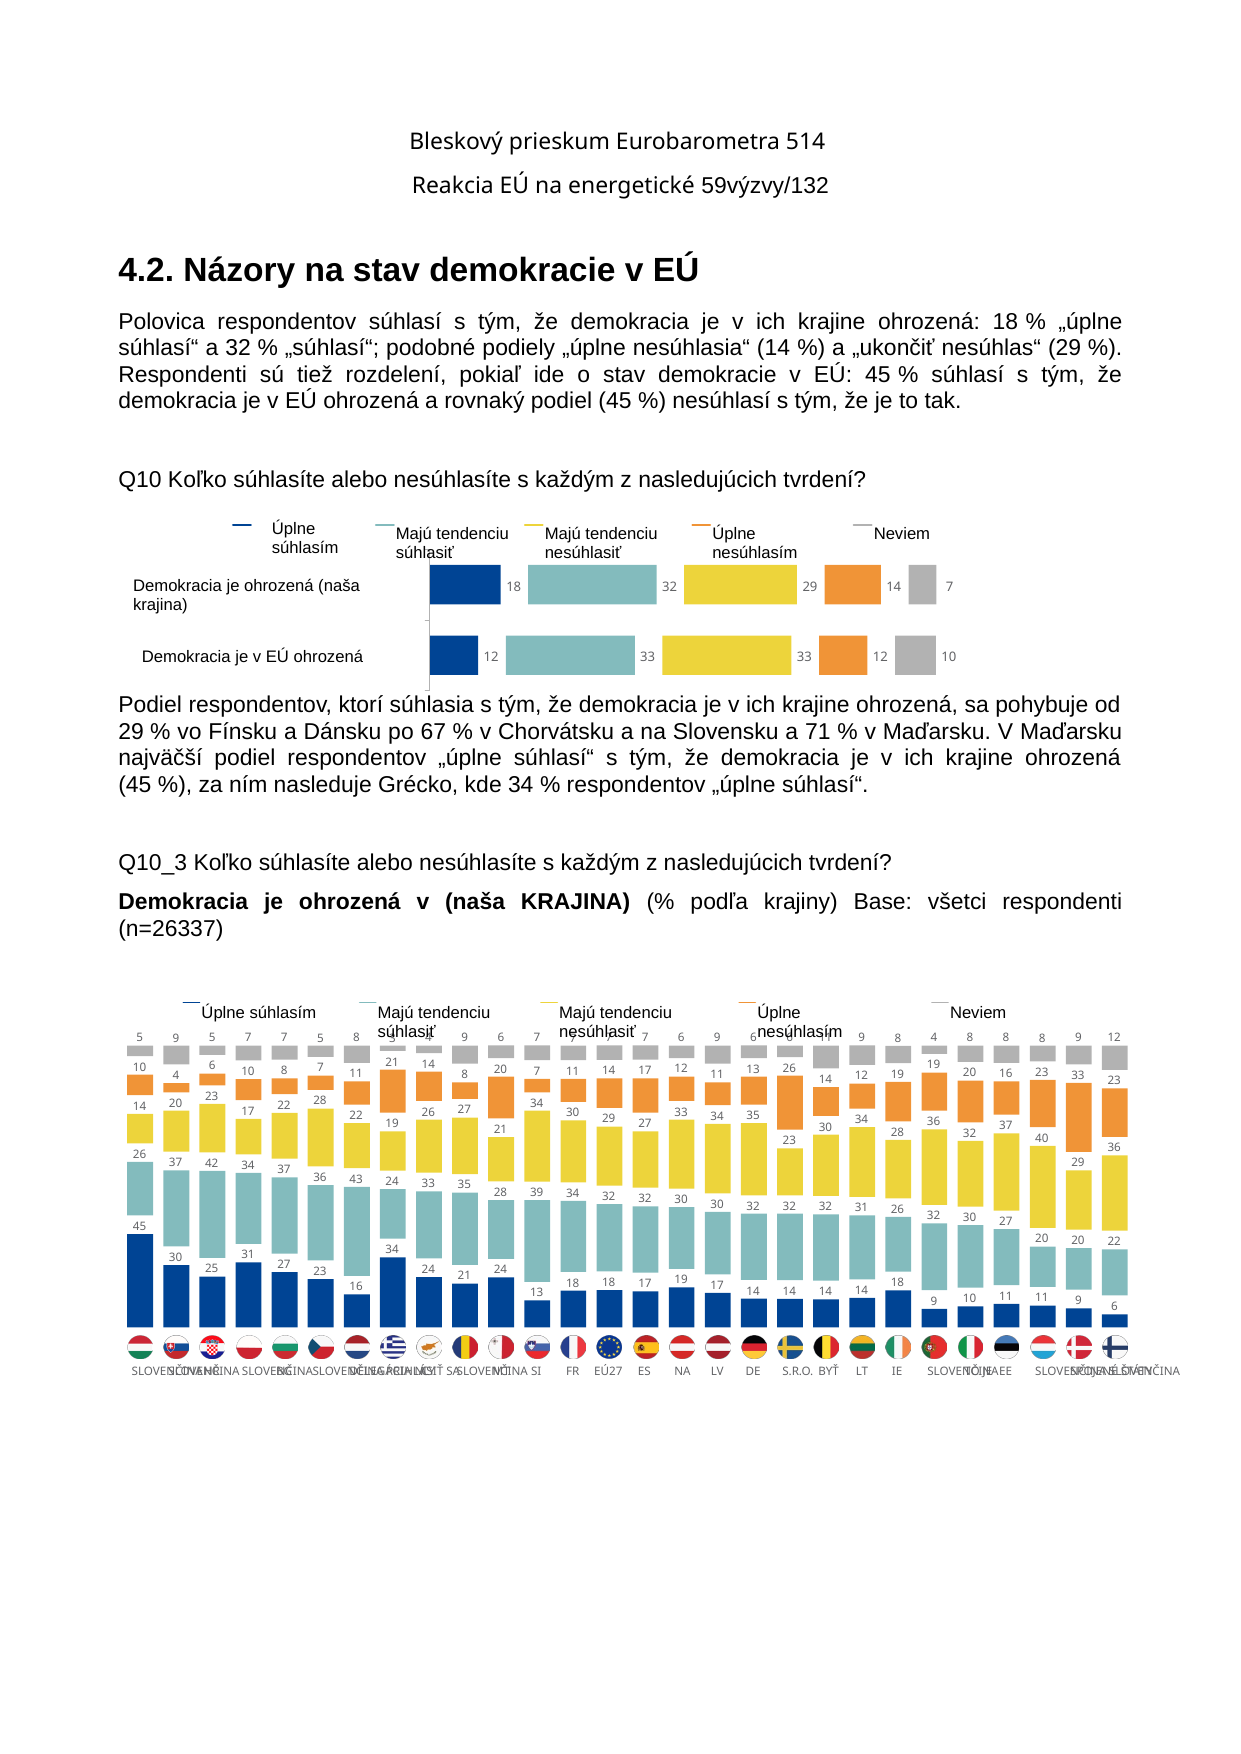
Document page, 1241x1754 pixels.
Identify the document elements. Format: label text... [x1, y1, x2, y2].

text Demokracia je ohrozená v (naša KRAJINA) (% podľa krajiny) Base: všetci respondenti (n=26337) [118, 888, 1122, 941]
text Podiel respondentov, ktorí súhlasia s tým, že demokracia je v ich krajine ohrozená, sa pohybuje od 29 % vo Fínsku a Dánsku po 67 % v Chorvátsku a na Slovensku a 71 % v Maďarsku. V Maďarsku najväčší podiel respondentov „úplne súhlasí“ s tým, že demokracia je v ich krajine ohrozená (45 %), za ním nasleduje Grécko, kde 34 % respondentov „úplne súhlasí“. [118, 505, 1122, 797]
picture [452, 1335, 478, 1359]
picture [488, 1335, 514, 1359]
picture [669, 1335, 695, 1359]
picture [994, 1335, 1019, 1359]
text Polovica respondentov súhlasí s tým, že demokracia je v ich krajine ohrozená: 18 % „úplne súhlasí“ a 32 % „súhlasí“; podobné podiely „úplne nesúhlasia“ (14 %) a „ukončiť nesúhlas“ (29 %). Respondenti sú tiež rozdelení, pokiaľ ide o stav demokracie v EÚ: 45 % súhlasí s tým, že demokracia je v EÚ ohrozená a rovnaký podiel (45 %) nesúhlasí s tým, že je to tak. [118, 308, 1122, 413]
picture [921, 1335, 947, 1359]
subtitle 4.2. Názory na stav demokracie v EÚ [118, 250, 1122, 289]
picture [236, 1335, 262, 1359]
picture [777, 1335, 803, 1359]
picture [308, 1335, 334, 1359]
picture [813, 1335, 839, 1359]
text Q10 Koľko súhlasíte alebo nesúhlasíte s každým z nasledujúcich tvrdení? [118, 466, 1122, 492]
picture [272, 1335, 298, 1359]
picture [524, 1335, 550, 1359]
picture [163, 1335, 189, 1359]
picture [849, 1335, 875, 1359]
picture [127, 1335, 153, 1359]
picture [199, 1335, 225, 1359]
picture [741, 1335, 767, 1359]
text Q10_3 Koľko súhlasíte alebo nesúhlasíte s každým z nasledujúcich tvrdení? [118, 849, 1122, 875]
picture [344, 1335, 370, 1359]
picture [380, 1335, 406, 1359]
picture [958, 1335, 983, 1359]
picture [633, 1335, 659, 1359]
picture [596, 1335, 622, 1359]
picture [1102, 1335, 1128, 1359]
picture [416, 1335, 442, 1359]
picture [705, 1335, 731, 1359]
picture [1030, 1335, 1056, 1359]
picture [560, 1335, 586, 1359]
picture [885, 1335, 911, 1359]
picture [1066, 1335, 1092, 1359]
